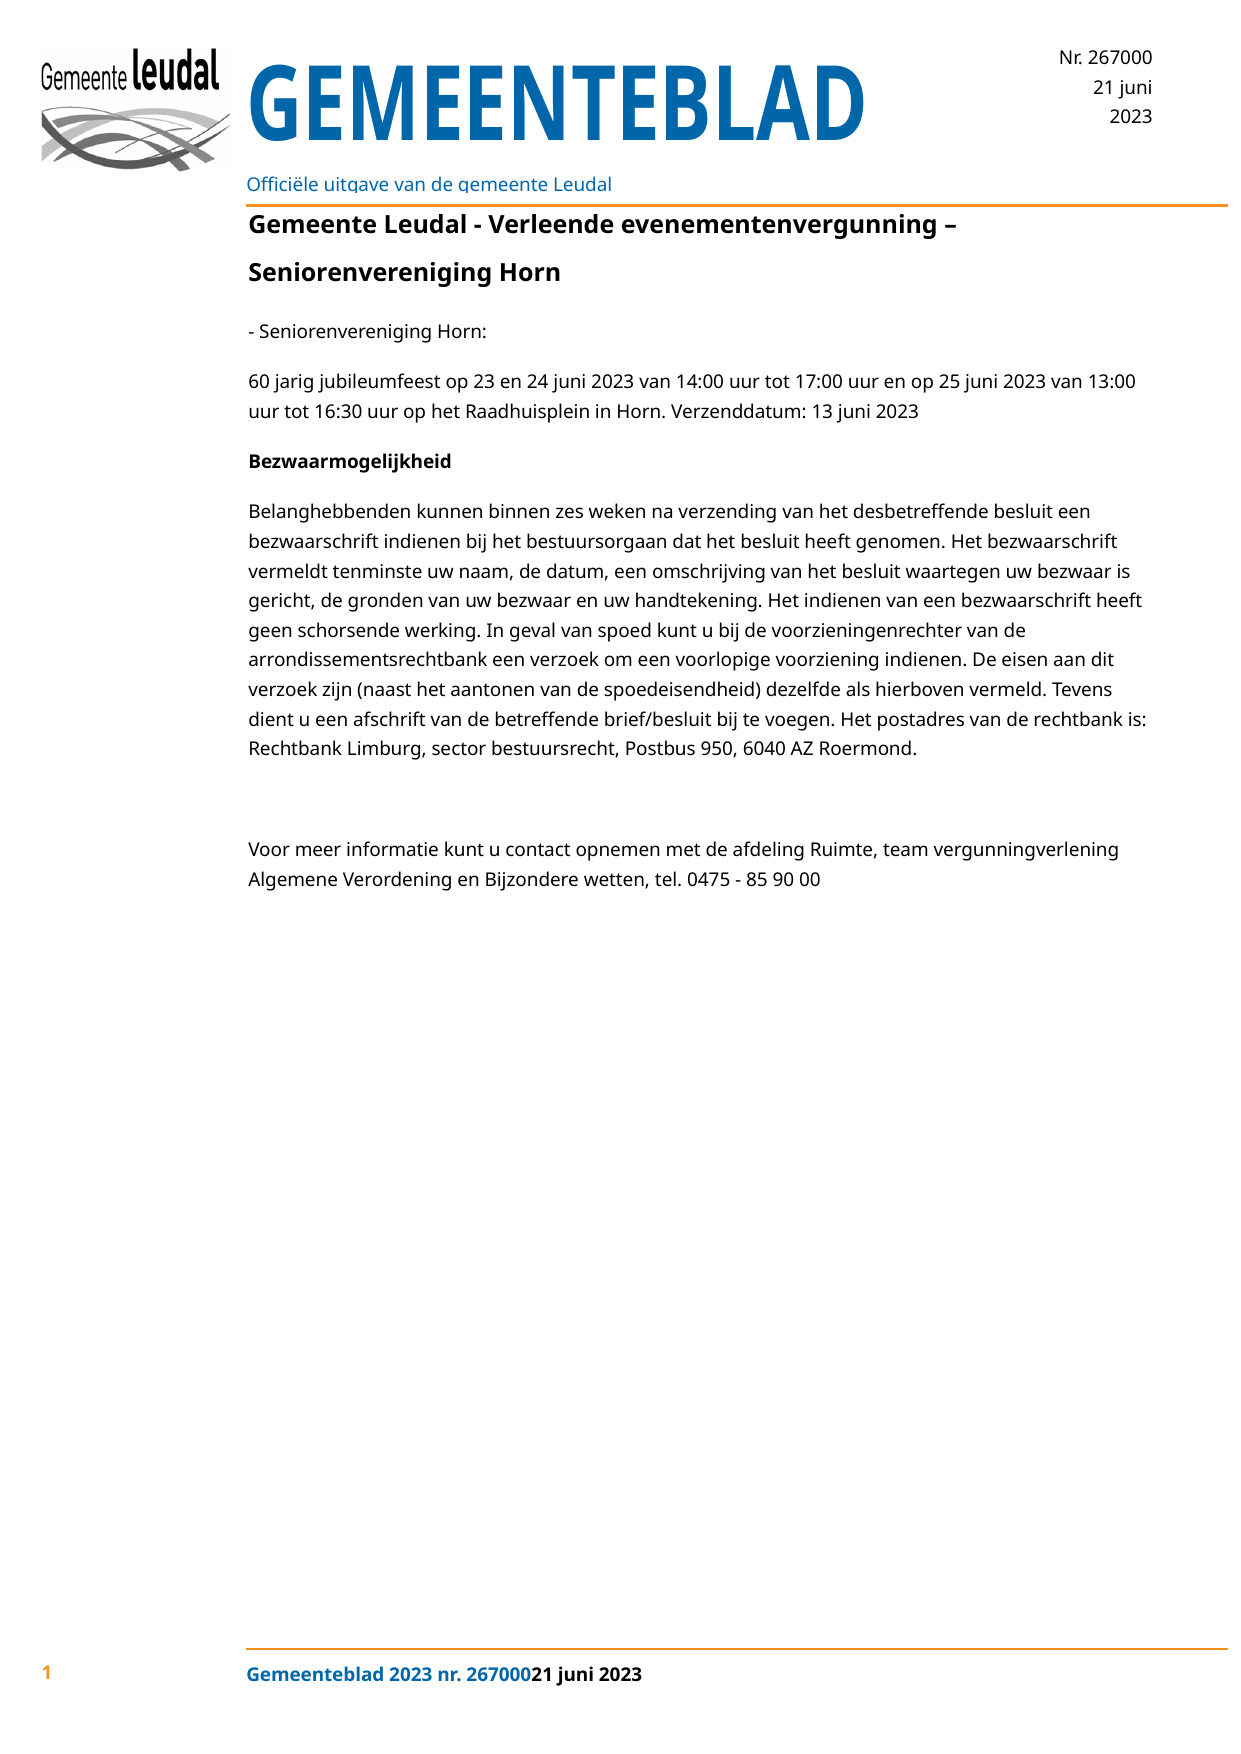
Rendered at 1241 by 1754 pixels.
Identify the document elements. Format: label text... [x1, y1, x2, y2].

text Belanghebbenden kunnen binnen zes weken na verzending van het desbetreffende besluit een bezwaarschrift indienen bij het bestuursorgaan dat het besluit heeft genomen. Het bezwaarschrift vermeldt tenminste uw naam, de datum, een omschrijving van het besluit waartegen uw bezwaar is gericht, de gronden van uw bezwaar en uw handtekening. Het indienen van een bezwaarschrift heeft geen schorsende werking. In geval van spoed kunt u bij de voorzieningenrechter van de arrondissementsrechtbank een verzoek om een voorlopige voorziening indienen. De eisen aan dit verzoek zijn (naast het aantonen van de spoedeisendheid) dezelfde als hierboven vermeld. Tevens dient u een afschrift van de betreffende brief/besluit bij te voegen. Het postadres van de rechtbank is: Rechtbank Limburg, sector bestuursrecht, Postbus 950, 6040 AZ Roermond. [248, 499, 1152, 761]
text Gemeente Leudal - Verleende evenementenvergunning – Seniorenvereniging Horn [248, 207, 1152, 288]
text Voor meer informatie kunt u contact opnemen met de afdeling Ruimte, team vergunningverlening Algemene Verordening en Bijzondere wetten, tel. 0475 - 85 90 00 [248, 836, 1152, 892]
text - Seniorenvereniging Horn: [248, 318, 1152, 344]
text 60 jarig jubileumfeest op 23 en 24 juni 2023 van 14:00 uur tot 17:00 uur en op 25 juni 2023 van 13:00 uur tot 16:30 uur op het Raadhuisplein in Horn. Verzenddatum: 13 juni 2023 [248, 368, 1152, 424]
text Bezwaarmogelijkheid [248, 448, 1152, 474]
picture [41, 47, 231, 172]
